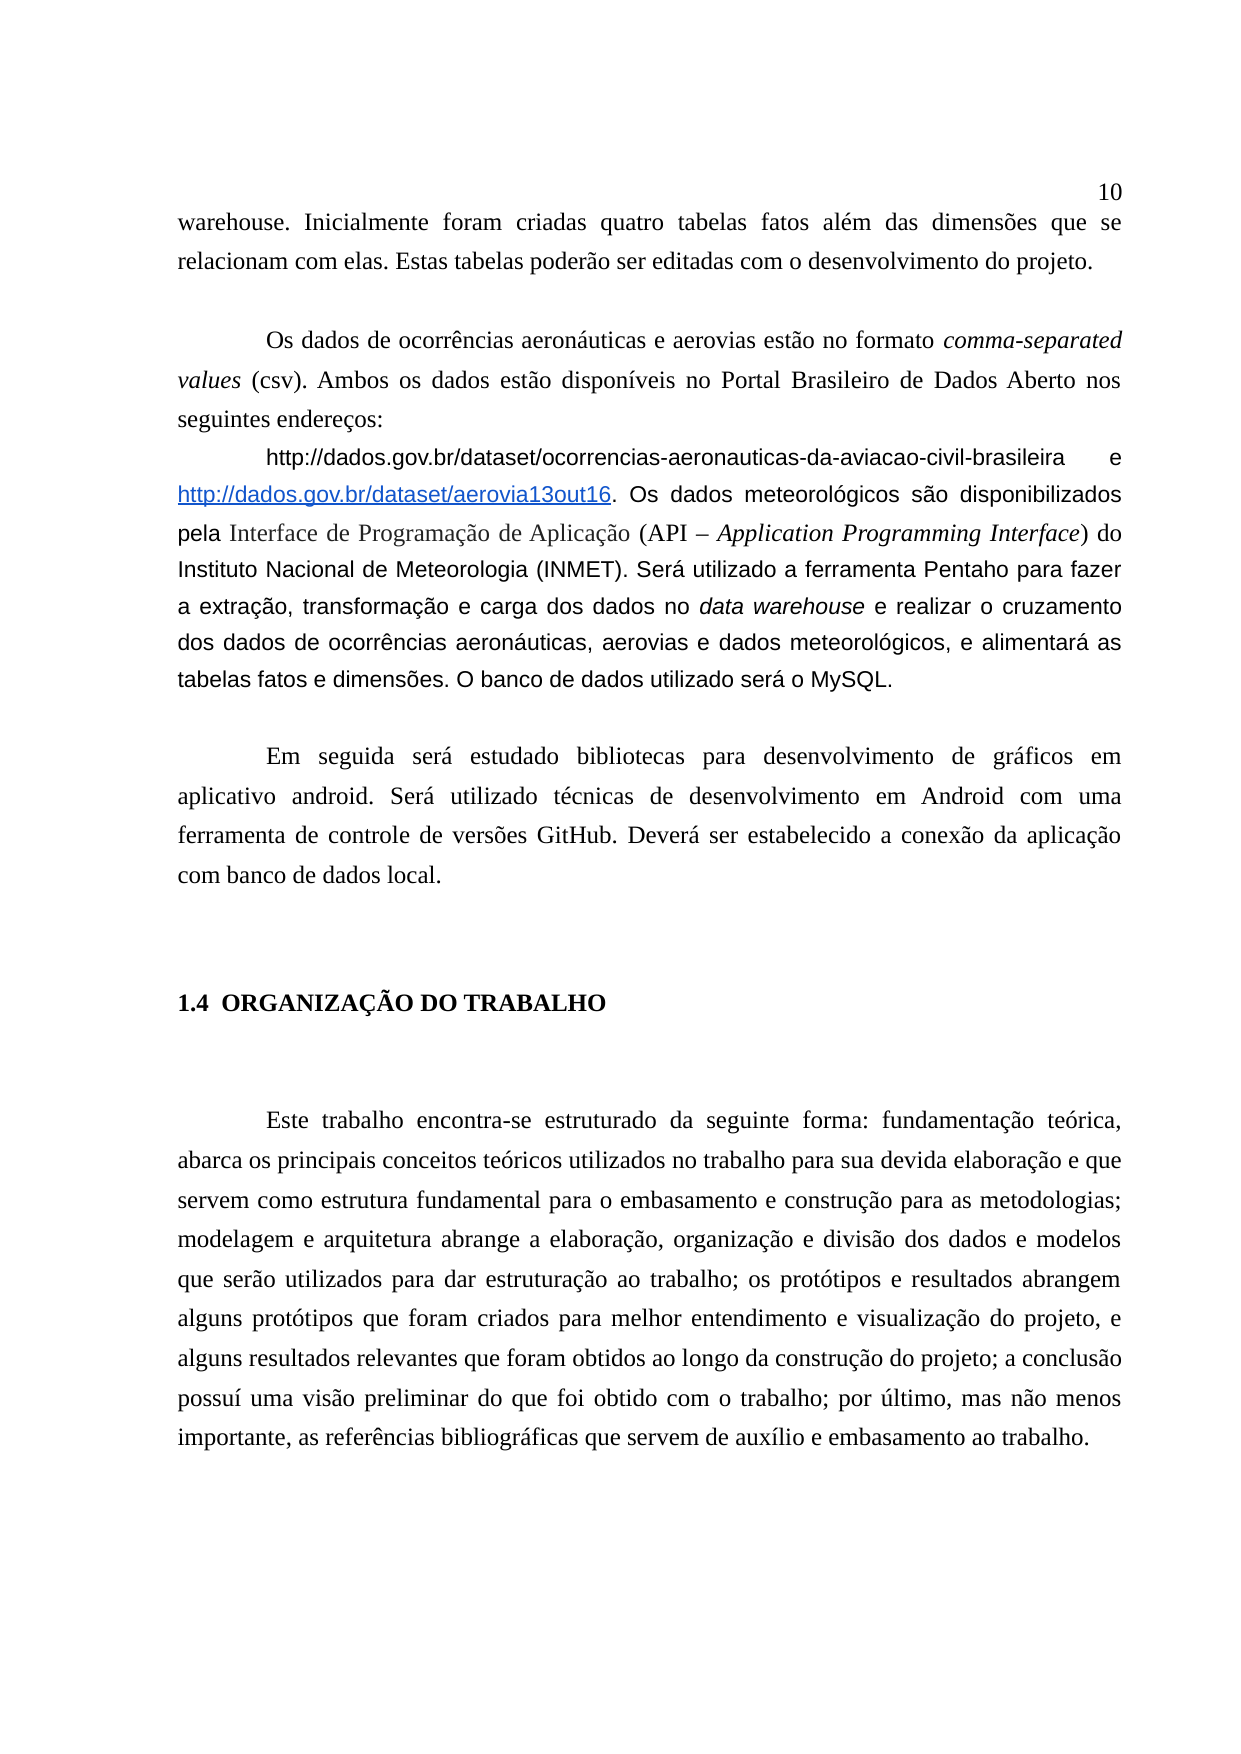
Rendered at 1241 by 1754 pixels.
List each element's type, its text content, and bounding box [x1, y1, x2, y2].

text Este trabalho encontra-se estruturado da seguinte forma: fundamentação teórica, abarca os principais conceitos teóricos utilizados no trabalho para sua devida elaboração e que servem como estrutura fundamental para o embasamento e construção para as metodologias; modelagem e arquitetura abrange a elaboração, organização e divisão dos dados e modelos que serão utilizados para dar estruturação ao trabalho; os protótipos e resultados abrangem alguns protótipos que foram criados para melhor entendimento e visualização do projeto, e alguns resultados relevantes que foram obtidos ao longo da construção do projeto; a conclusão possuí uma visão preliminar do que foi obtido com o trabalho; por último, mas não menos importante, as referências bibliográficas que servem de auxílio e embasamento ao trabalho. [177, 1106, 1122, 1451]
text Os dados de ocorrências aeronáuticas e aerovias estão no formato comma-separated values (csv). Ambos os dados estão disponíveis no Portal Brasileiro de Dados Aberto nos seguintes endereços: [177, 325, 1122, 433]
subtitle Organização do trabalho [177, 988, 1122, 1017]
text http://dados.gov.br/dataset/ocorrencias-aeronauticas-da-aviacao-civil-brasileira e http://dados.gov.br/dataset/aerovia13out16. Os dados meteorológicos são disponibilizados pela Interface de Programação de Aplicação (API – Application Programming Interface) do Instituto Nacional de Meteorologia (INMET). Será utilizado a ferramenta Pentaho para fazer a extração, transformação e carga dos dados no data warehouse e realizar o cruzamento dos dados de ocorrências aeronáuticas, aerovias e dados meteorológicos, e alimentará as tabelas fatos e dimensões. O banco de dados utilizado será o MySQL. [177, 444, 1122, 692]
text warehouse. Inicialmente foram criadas quatro tabelas fatos além das dimensões que se relacionam com elas. Estas tabelas poderão ser editadas com o desenvolvimento do projeto. [177, 207, 1122, 275]
text Em seguida será estudado bibliotecas para desenvolvimento de gráficos em aplicativo android. Será utilizado técnicas de desenvolvimento em Android com uma ferramenta de controle de versões GitHub. Deverá ser estabelecido a conexão da aplicação com banco de dados local. [177, 741, 1122, 889]
